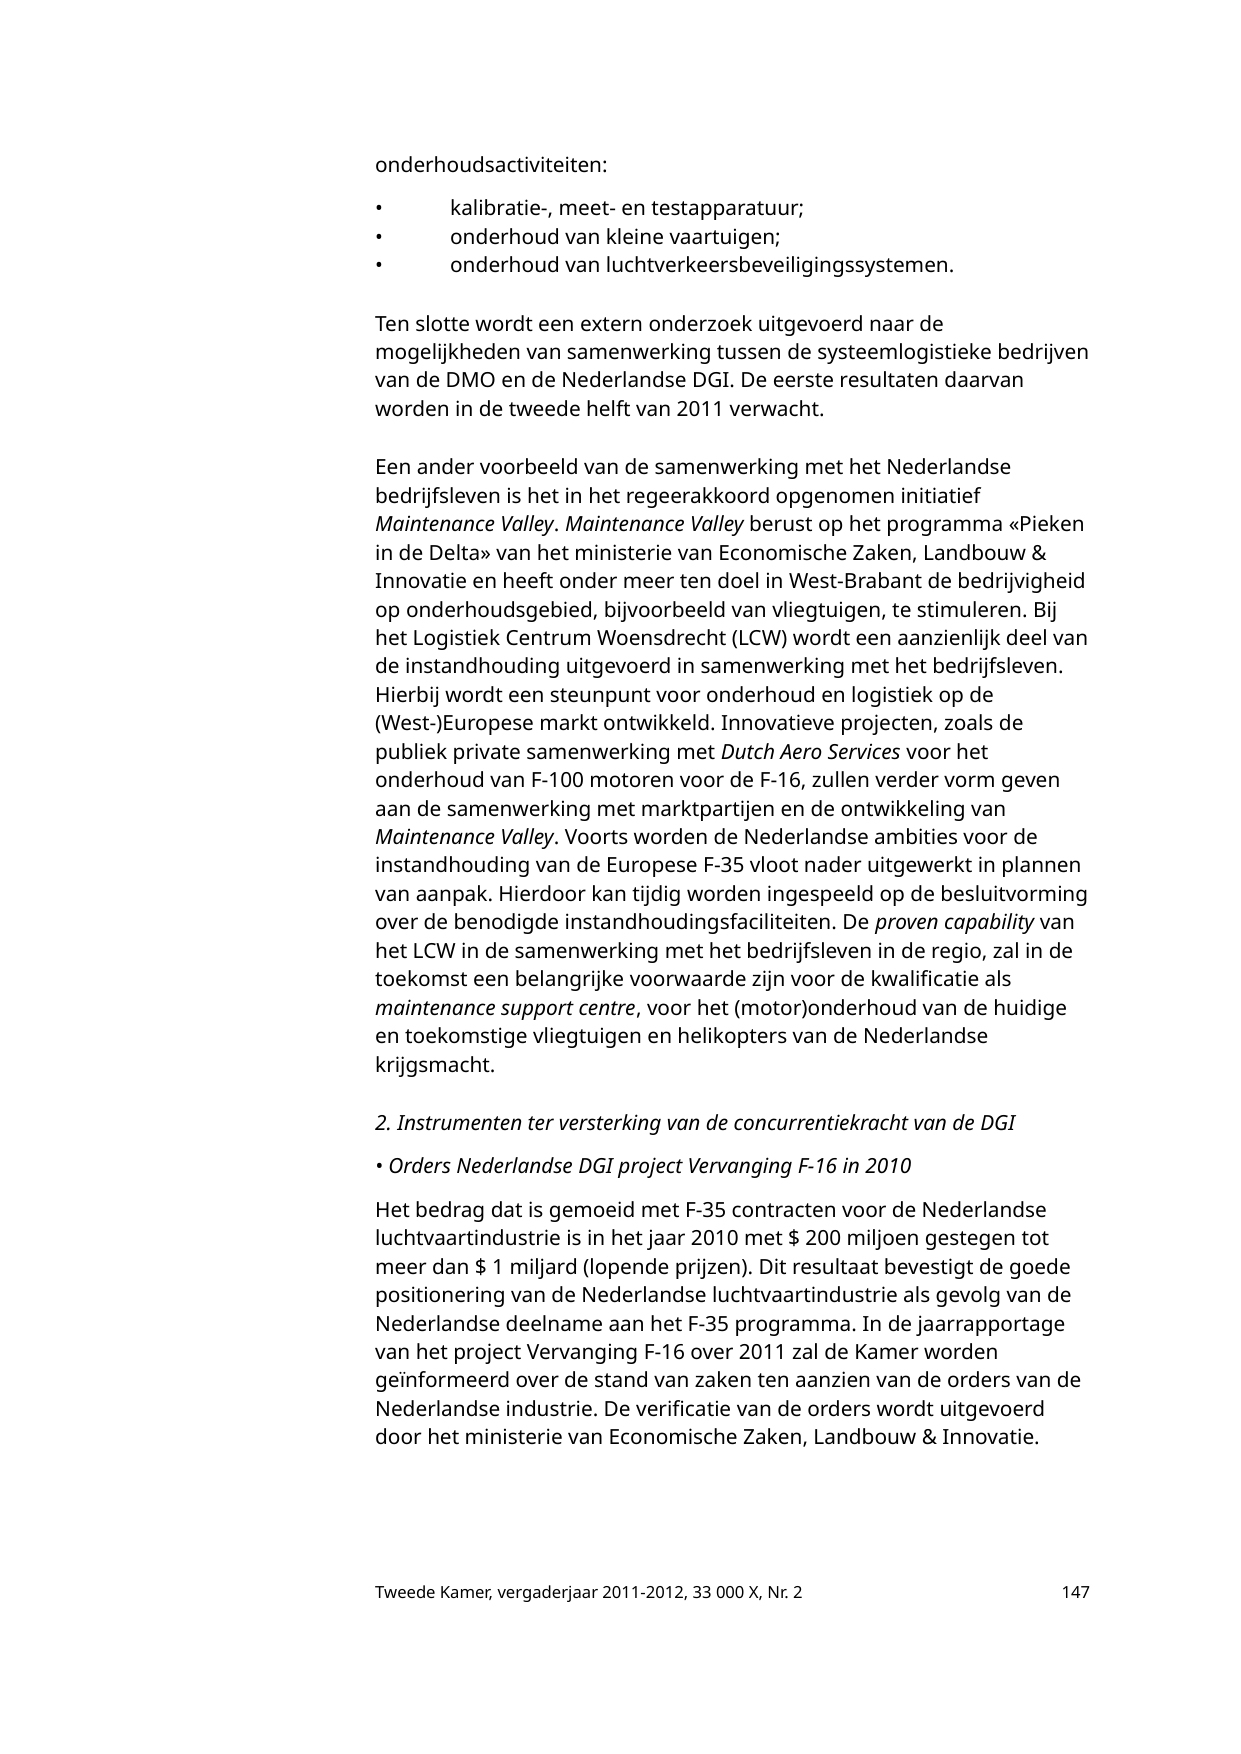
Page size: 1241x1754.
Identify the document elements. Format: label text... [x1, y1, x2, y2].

list onderhoud van kleine vaartuigen; [375, 222, 1090, 250]
list onderhoud van luchtverkeersbeveiligingssystemen. [375, 250, 1090, 279]
text Ten slotte wordt een extern onderzoek uitgevoerd naar de mogelijkheden van samenwerking tussen de systeemlogistieke bedrijven van de DMO en de Nederlandse DGI. De eerste resultaten daarvan worden in de tweede helft van 2011 verwacht. [375, 309, 1090, 422]
text onderhoudsactiviteiten: [375, 150, 1090, 178]
text Het bedrag dat is gemoeid met F-35 contracten voor de Nederlandse luchtvaartindustrie is in het jaar 2010 met $ 200 miljoen gestegen tot meer dan $ 1 miljard (lopende prijzen). Dit resultaat bevestigt de goede positionering van de Nederlandse luchtvaartindustrie als gevolg van de Nederlandse deelname aan het F-35 programma. In de jaarrapportage van het project Vervanging F-16 over 2011 zal de Kamer worden geïnformeerd over de stand van zaken ten aanzien van de orders van de Nederlandse industrie. De verificatie van de orders wordt uitgevoerd door het ministerie van Economische Zaken, Landbouw & Innovatie. [375, 1195, 1090, 1451]
text • Orders Nederlandse DGI project Vervanging F-16 in 2010 [375, 1152, 1090, 1180]
list kalibratie-, meet- en testapparatuur; [375, 193, 1090, 222]
text Een ander voorbeeld van de samenwerking met het Nederlandse bedrijfsleven is het in het regeerakkoord opgenomen initiatief Maintenance Valley. Maintenance Valley berust op het programma «Pieken in de Delta» van het ministerie van Economische Zaken, Landbouw & Innovatie en heeft onder meer ten doel in West-Brabant de bedrijvigheid op onderhoudsgebied, bijvoorbeeld van vliegtuigen, te stimuleren. Bij het Logistiek Centrum Woensdrecht (LCW) wordt een aanzienlijk deel van de instandhouding uitgevoerd in samenwerking met het bedrijfsleven. Hierbij wordt een steunpunt voor onderhoud en logistiek op de (West-)Europese markt ontwikkeld. Innovatieve projecten, zoals de publiek private samenwerking met Dutch Aero Services voor het onderhoud van F-100 motoren voor de F-16, zullen verder vorm geven aan de samenwerking met marktpartijen en de ontwikkeling van Maintenance Valley. Voorts worden de Nederlandse ambities voor de instandhouding van de Europese F-35 vloot nader uitgewerkt in plannen van aanpak. Hierdoor kan tijdig worden ingespeeld op de besluitvorming over de benodigde instandhoudingsfaciliteiten. De proven capability van het LCW in de samenwerking met het bedrijfsleven in de regio, zal in de toekomst een belangrijke voorwaarde zijn voor de kwalificatie als maintenance support centre, voor het (motor)onderhoud van de huidige en toekomstige vliegtuigen en helikopters van de Nederlandse krijgsmacht. [375, 452, 1090, 1078]
text 2. Instrumenten ter versterking van de concurrentiekracht van de DGI [375, 1108, 1090, 1137]
